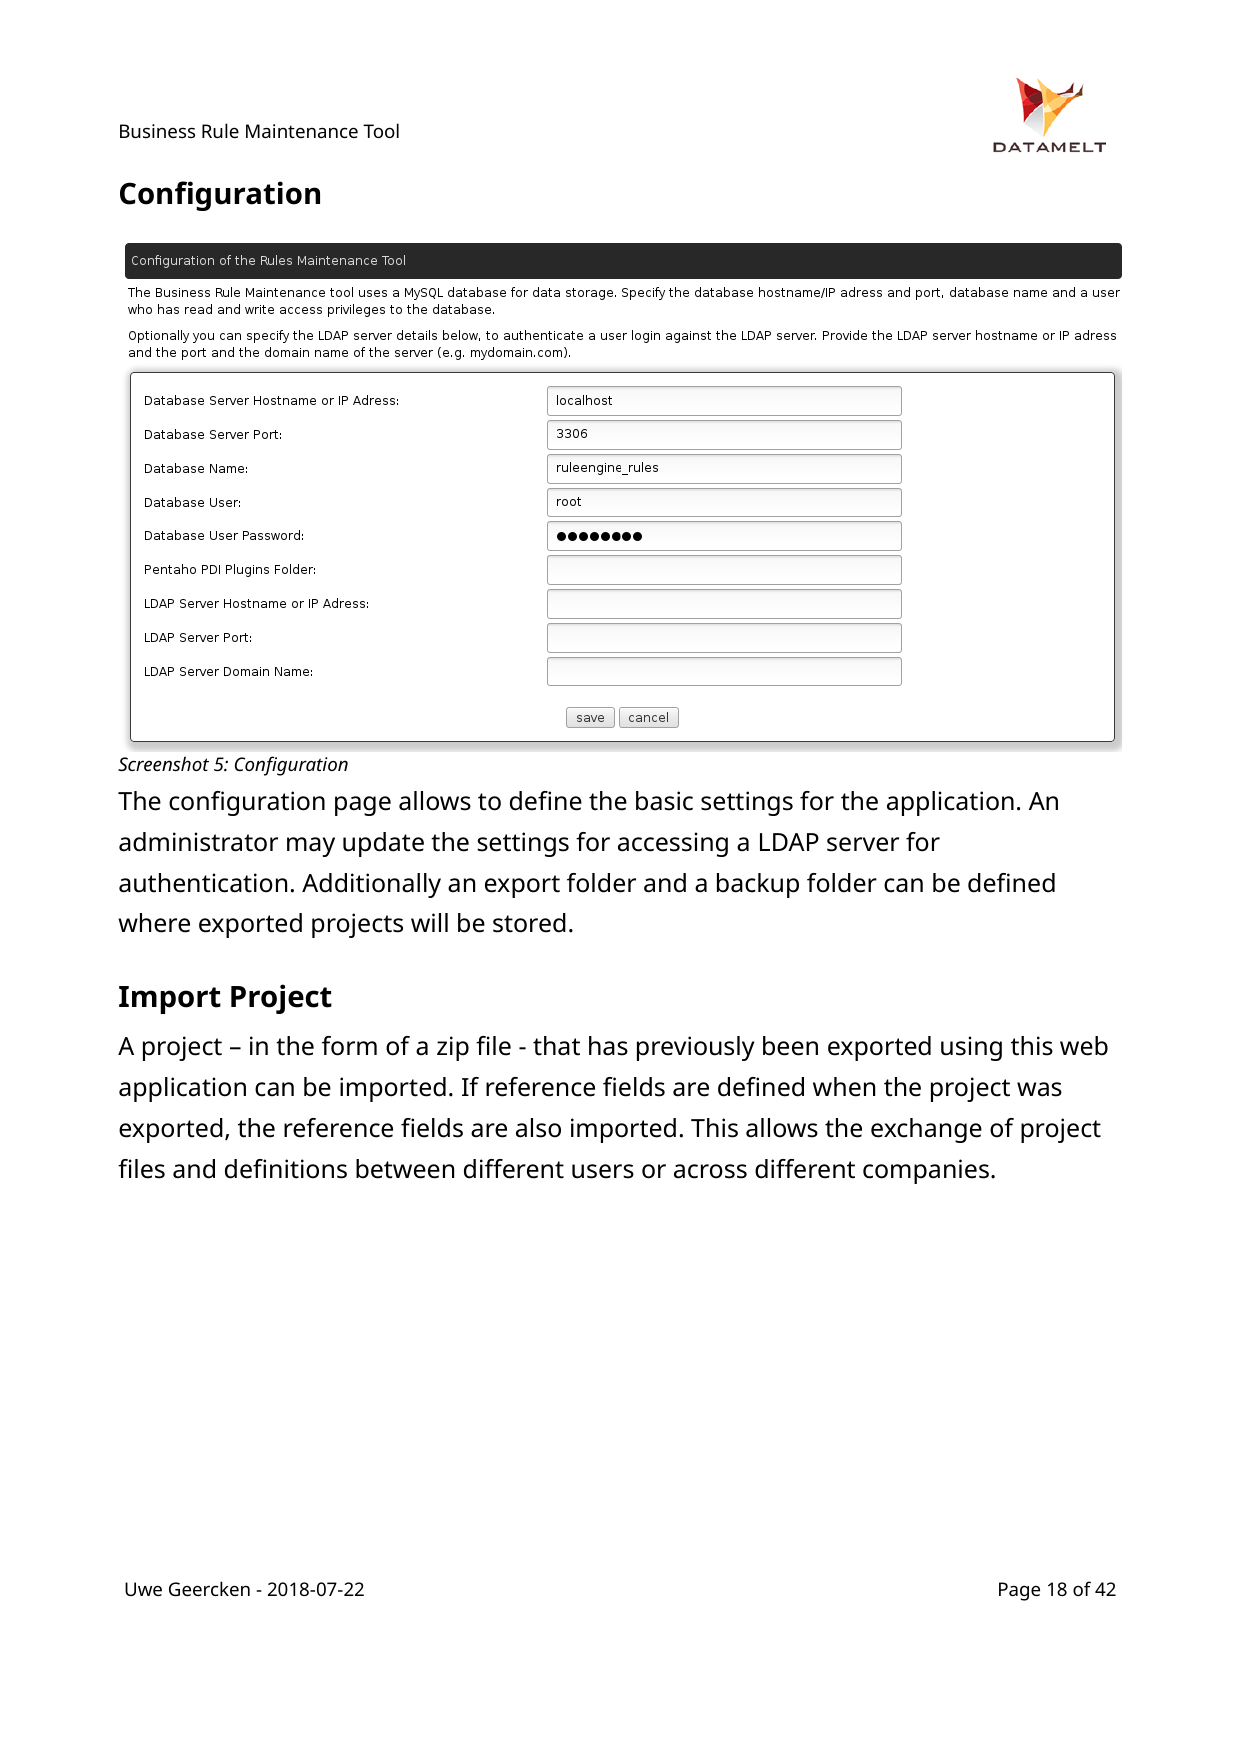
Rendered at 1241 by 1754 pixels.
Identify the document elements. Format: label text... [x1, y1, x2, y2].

subtitle Import Project [118, 976, 1122, 1016]
text Screenshot 5: Configuration [118, 752, 1122, 777]
subtitle Configuration [118, 173, 1122, 213]
picture [992, 69, 1107, 160]
text A project – in the form of a zip file - that has previously been exported using this web application can be imported. If reference fields are defined when the project was exported, the reference fields are also imported. This allows the exchange of project files and definitions between different users or across different companies. [118, 1029, 1122, 1185]
picture [118, 237, 1123, 752]
text [118, 226, 1122, 237]
text The configuration page allows to define the basic settings for the application. An administrator may update the settings for accessing a LDAP server for authentication. Additionally an export folder and a backup folder can be defined where exported projects will be stored. [118, 777, 1122, 940]
